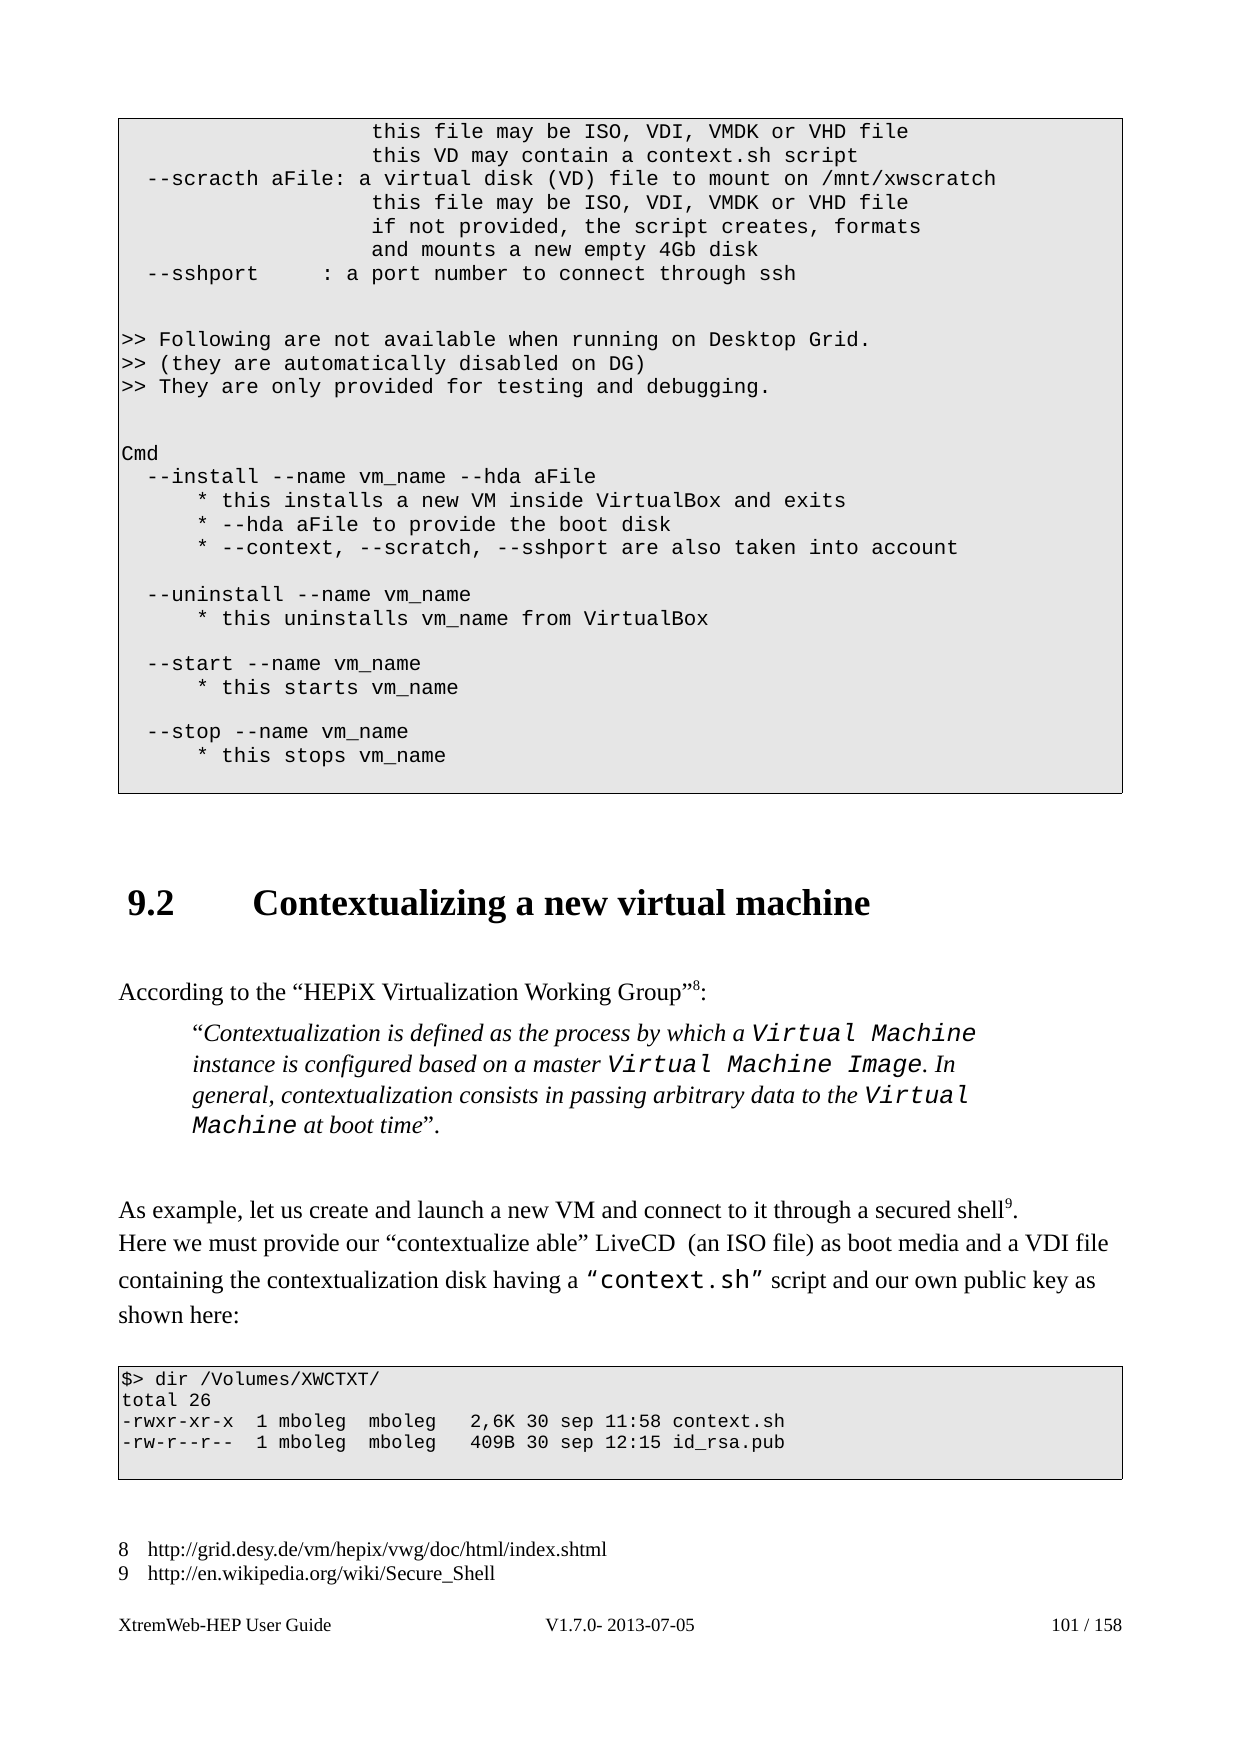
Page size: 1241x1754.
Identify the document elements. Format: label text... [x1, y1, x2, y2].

text and mounts a new empty 4Gb disk [119, 236, 1122, 260]
text “Contextualization is defined as the process by which a Virtual Machine instance is configured based on a master Virtual Machine Image. In general, contextualization consists in passing arbitrary data to the Virtual Machine at boot time”. [192, 1018, 1034, 1141]
text if not provided, the script creates, formats [119, 213, 1122, 236]
text According to the “HEPiX Virtualization Working Group”: [118, 977, 1122, 1006]
text * this starts vm_name [119, 674, 1122, 697]
text * --context, --scratch, --sshport are also taken into account [119, 534, 1122, 558]
text http://grid.desy.de/vm/hepix/vwg/doc/html/index.shtml [118, 1537, 1122, 1561]
text -rwxr-xr-x 1 mboleg mboleg 2,6K 30 sep 11:58 context.sh [119, 1409, 1122, 1430]
text --scracth aFile: a virtual disk (VD) file to mount on /mnt/xwscratch [119, 165, 1122, 189]
text --uninstall --name vm_name [119, 581, 1122, 605]
text $> dir /Volumes/XWCTXT/ [119, 1367, 1122, 1388]
text --install --name vm_name --hda aFile [119, 463, 1122, 487]
text this file may be ISO, VDI, VMDK or VHD file [119, 119, 1122, 142]
text Here we must provide our “contextualize able” LiveCD (an ISO file) as boot media and a VDI file containing the contextualization disk having a “context.sh” script and our own public key as shown here: [118, 1228, 1122, 1329]
text As example, let us create and launch a new VM and connect to it through a secured shell. [118, 1195, 1122, 1224]
text >> They are only provided for testing and debugging. [119, 373, 1122, 397]
text this file may be ISO, VDI, VMDK or VHD file [119, 189, 1122, 213]
text --sshport : a port number to connect through ssh [119, 260, 1122, 284]
text * this stops vm_name [119, 742, 1122, 766]
text --stop --name vm_name [119, 718, 1122, 742]
text total 26 [119, 1388, 1122, 1409]
text >> Following are not available when running on Desktop Grid. [119, 326, 1122, 350]
text this VD may contain a context.sh script [119, 142, 1122, 165]
text * this uninstalls vm_name from VirtualBox [119, 605, 1122, 629]
text Cmd [119, 439, 1122, 463]
text >> (they are automatically disabled on DG) [119, 350, 1122, 373]
text http://en.wikipedia.org/wiki/Secure_Shell [118, 1561, 1122, 1585]
text -rw-r--r-- 1 mboleg mboleg 409B 30 sep 12:15 id_rsa.pub [119, 1430, 1122, 1451]
text --start --name vm_name [119, 650, 1122, 674]
text * this installs a new VM inside VirtualBox and exits [119, 487, 1122, 511]
text * --hda aFile to provide the boot disk [119, 511, 1122, 534]
subtitle Contextualizing a new virtual machine [118, 880, 1122, 923]
